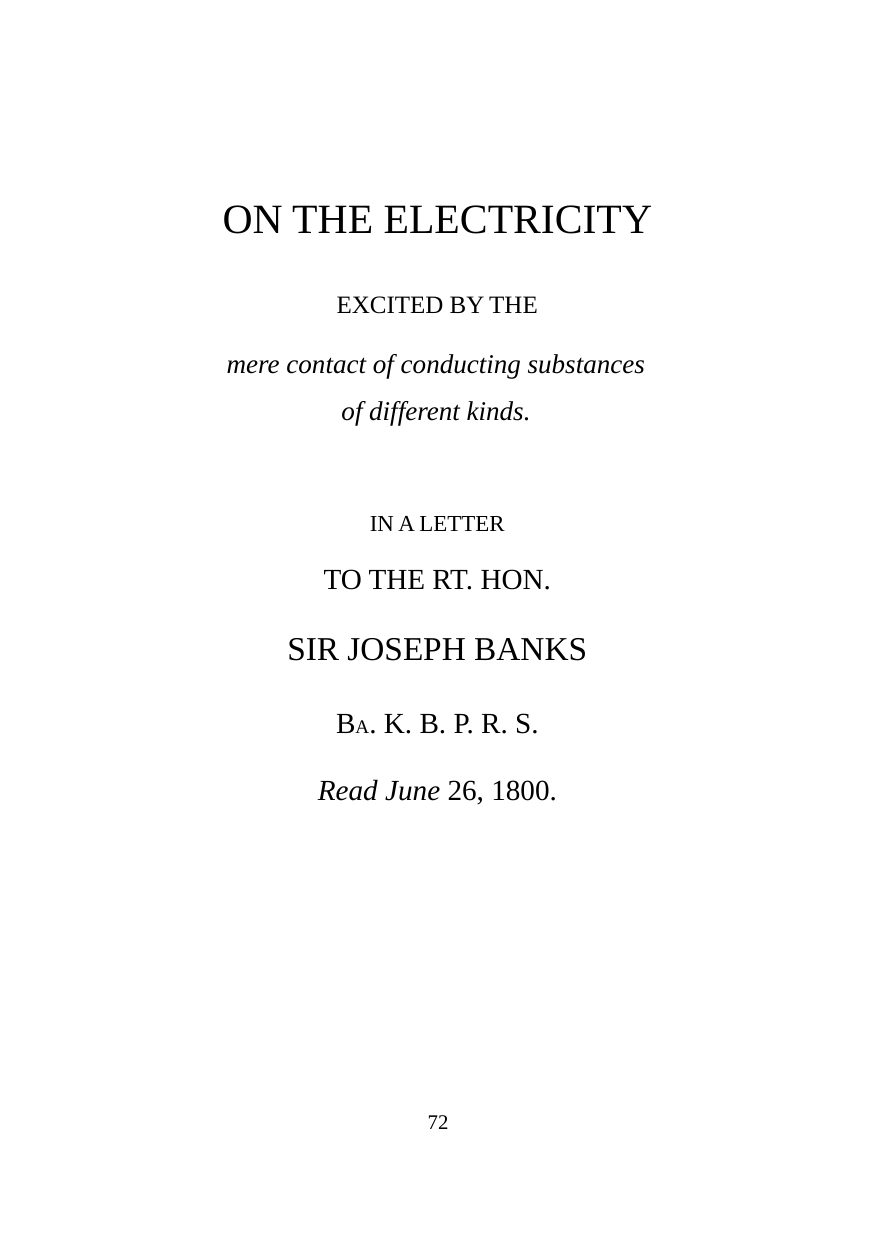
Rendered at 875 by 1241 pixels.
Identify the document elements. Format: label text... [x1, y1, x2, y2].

text SIR JOSEPH BANKS [106, 629, 768, 668]
text TO THE RT. HON. [106, 562, 768, 596]
text mere contact of conducting substances [106, 348, 768, 379]
text Ba. K. B. P. R. S. [106, 706, 768, 740]
text Read June 26, 1800. [106, 773, 768, 807]
text of different kinds. [106, 395, 768, 426]
text IN A LETTER [106, 510, 768, 536]
text ON THE ELECTRICITY [106, 195, 768, 243]
text EXCITED BY THE [106, 291, 768, 319]
